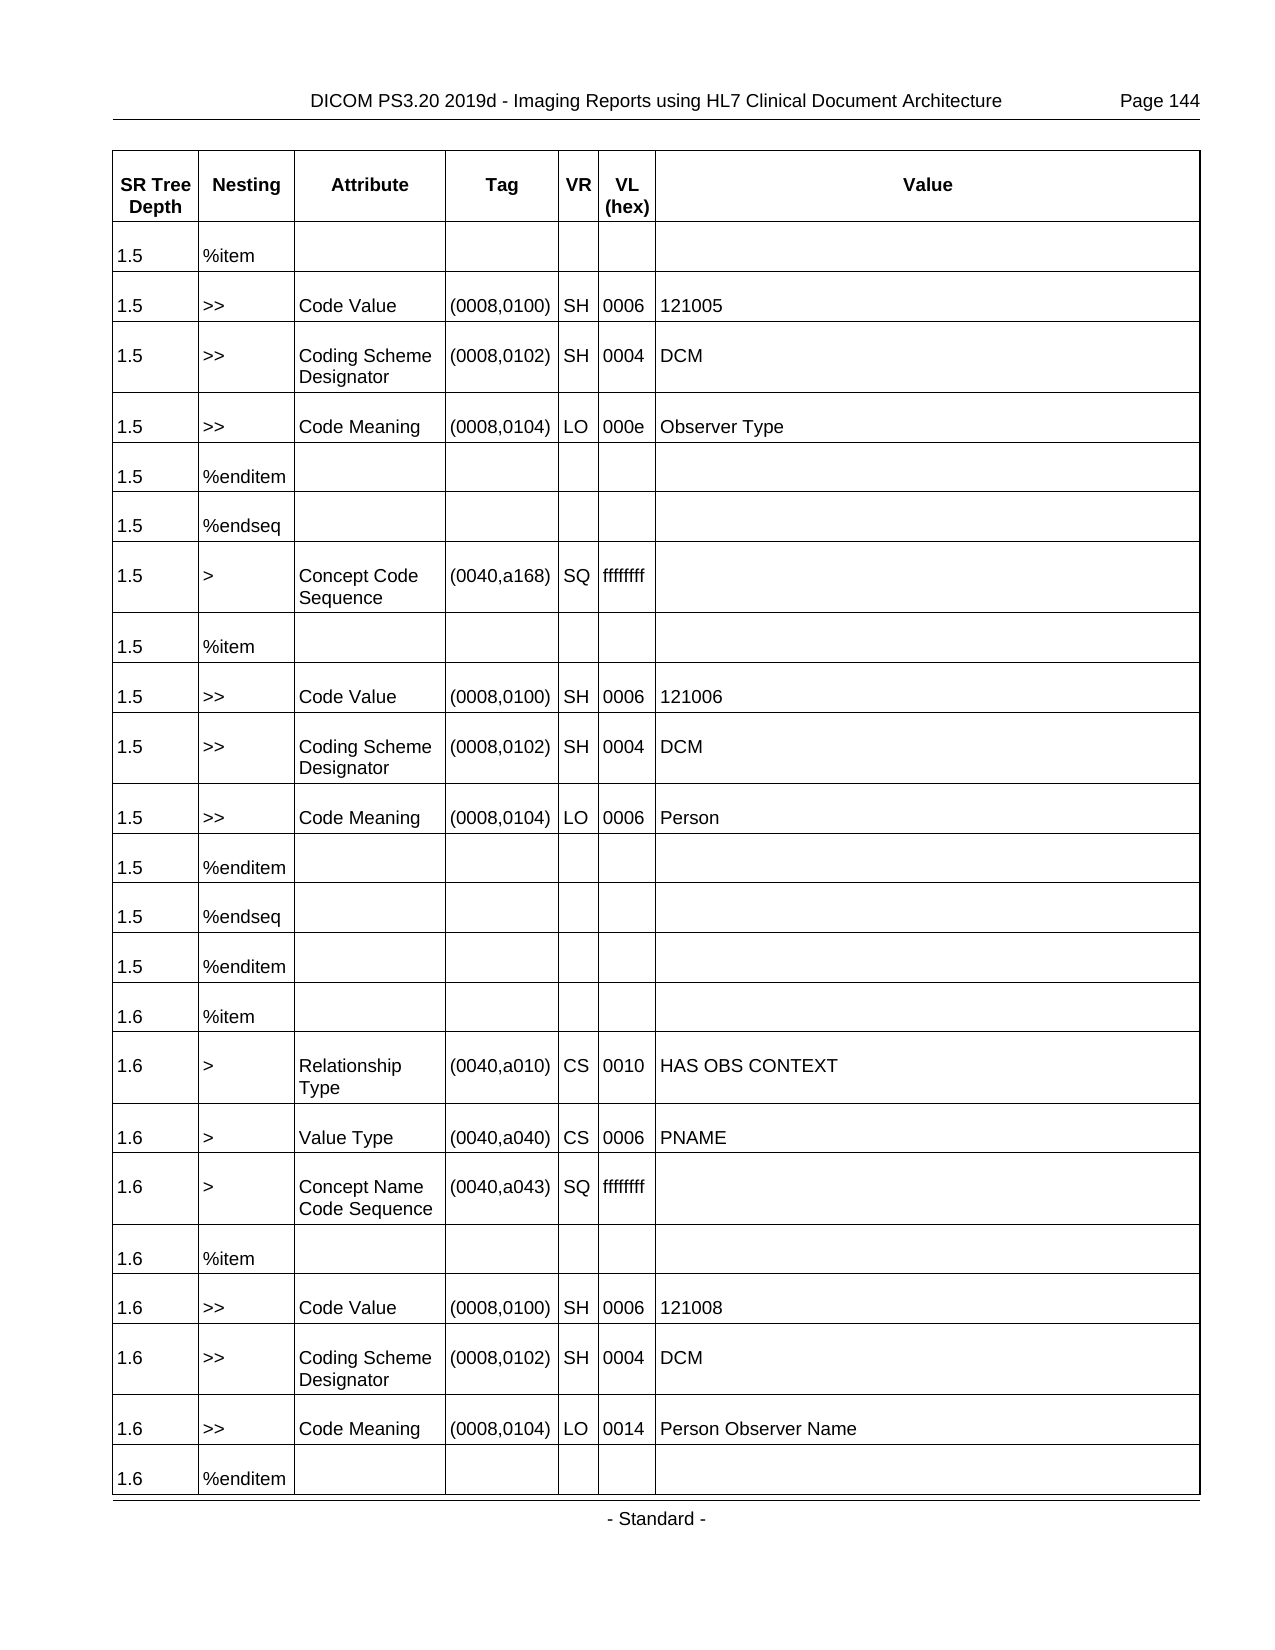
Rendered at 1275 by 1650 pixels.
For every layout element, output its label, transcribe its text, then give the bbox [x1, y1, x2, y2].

table_cell %enditem [199, 933, 294, 982]
table_cell 0006 [599, 784, 655, 832]
table_cell (0008,0104) [446, 1395, 558, 1444]
table_cell [446, 1225, 558, 1273]
table_cell 1.6 [113, 1274, 198, 1323]
table_cell LO [559, 393, 598, 442]
table_cell [559, 1445, 598, 1493]
table_cell [559, 443, 598, 491]
table_cell [599, 222, 655, 271]
table_cell SH [559, 663, 598, 712]
table_cell (0040,a168) [446, 542, 558, 612]
table_cell [446, 834, 558, 882]
table_cell DCM [656, 713, 1199, 783]
table_cell [295, 933, 445, 982]
table_cell 1.6 [113, 1104, 198, 1152]
table_cell 1.5 [113, 784, 198, 832]
table_cell ffffffff [599, 542, 655, 612]
table_cell >> [199, 1395, 294, 1444]
table_cell [559, 222, 598, 271]
table_cell Coding Scheme Designator [295, 713, 445, 783]
table_cell SH [559, 272, 598, 321]
table_cell 1.5 [113, 322, 198, 392]
table_cell 1.6 [113, 983, 198, 1031]
table_cell [599, 1225, 655, 1273]
table_cell [446, 492, 558, 541]
table_cell >> [199, 322, 294, 392]
table_cell [295, 1225, 445, 1273]
table_cell DCM [656, 1324, 1199, 1394]
table_cell [656, 1445, 1199, 1493]
table_cell SH [559, 713, 598, 783]
table_cell SH [559, 322, 598, 392]
table_cell [295, 834, 445, 882]
table_cell [446, 983, 558, 1031]
table_cell [446, 443, 558, 491]
table_cell [656, 443, 1199, 491]
table_header Nesting [199, 151, 294, 221]
table_cell [599, 443, 655, 491]
table_cell LO [559, 784, 598, 832]
table_cell Code Meaning [295, 784, 445, 832]
table_cell 121005 [656, 272, 1199, 321]
table_cell Concept Code Sequence [295, 542, 445, 612]
table_cell DCM [656, 322, 1199, 392]
table_cell [446, 613, 558, 662]
table_cell Value Type [295, 1104, 445, 1152]
table_cell [295, 492, 445, 541]
table_cell [656, 222, 1199, 271]
table_cell Code Value [295, 663, 445, 712]
table_cell 1.5 [113, 443, 198, 491]
table_cell [559, 883, 598, 932]
table_cell > [199, 542, 294, 612]
table_cell SH [559, 1274, 598, 1323]
table_cell [559, 834, 598, 882]
table_cell [599, 933, 655, 982]
table_cell [295, 1445, 445, 1493]
table_header SR Tree Depth [113, 151, 198, 221]
table_cell [599, 1445, 655, 1493]
table_cell Code Value [295, 272, 445, 321]
table_header Attribute [295, 151, 445, 221]
table_cell [295, 613, 445, 662]
table_cell [599, 834, 655, 882]
table_cell SQ [559, 1153, 598, 1223]
table_cell [656, 613, 1199, 662]
table_cell >> [199, 1274, 294, 1323]
table_cell [599, 883, 655, 932]
table_cell Person Observer Name [656, 1395, 1199, 1444]
table_cell [599, 983, 655, 1031]
table_cell 0006 [599, 1274, 655, 1323]
table_cell >> [199, 713, 294, 783]
table_cell 1.5 [113, 834, 198, 882]
table_cell CS [559, 1032, 598, 1102]
table_cell Coding Scheme Designator [295, 1324, 445, 1394]
table_cell [599, 613, 655, 662]
table_cell (0008,0100) [446, 272, 558, 321]
table_cell [559, 492, 598, 541]
table_cell 121008 [656, 1274, 1199, 1323]
table_cell 1.5 [113, 542, 198, 612]
table_cell [656, 933, 1199, 982]
table_cell [295, 883, 445, 932]
table_cell >> [199, 272, 294, 321]
table_cell [656, 1153, 1199, 1223]
table_cell 0006 [599, 272, 655, 321]
table_cell %enditem [199, 834, 294, 882]
table_cell [446, 883, 558, 932]
table_cell 121006 [656, 663, 1199, 712]
table_cell 0014 [599, 1395, 655, 1444]
table_cell PNAME [656, 1104, 1199, 1152]
table_cell [656, 983, 1199, 1031]
table_cell [599, 492, 655, 541]
table_cell 0004 [599, 322, 655, 392]
table_cell LO [559, 1395, 598, 1444]
table_cell [446, 933, 558, 982]
table_cell >> [199, 784, 294, 832]
table_header VL (hex) [599, 151, 655, 221]
table_cell Observer Type [656, 393, 1199, 442]
table_cell 1.6 [113, 1153, 198, 1223]
table_cell (0008,0100) [446, 1274, 558, 1323]
table_cell 0004 [599, 1324, 655, 1394]
table_cell 0006 [599, 663, 655, 712]
table_cell Concept Name Code Sequence [295, 1153, 445, 1223]
table_cell [656, 542, 1199, 612]
table_cell (0008,0100) [446, 663, 558, 712]
table_cell 1.5 [113, 933, 198, 982]
table_cell >> [199, 393, 294, 442]
table_cell SH [559, 1324, 598, 1394]
table_cell %enditem [199, 443, 294, 491]
table_cell (0040,a040) [446, 1104, 558, 1152]
table_cell HAS OBS CONTEXT [656, 1032, 1199, 1102]
table_cell CS [559, 1104, 598, 1152]
table_cell (0008,0104) [446, 784, 558, 832]
table_cell 1.6 [113, 1395, 198, 1444]
table_cell 1.6 [113, 1032, 198, 1102]
table_cell Person [656, 784, 1199, 832]
table_cell 1.5 [113, 883, 198, 932]
table_cell %item [199, 613, 294, 662]
table_cell > [199, 1153, 294, 1223]
table_cell 0006 [599, 1104, 655, 1152]
table_cell 0010 [599, 1032, 655, 1102]
table_cell [559, 1225, 598, 1273]
table_cell %item [199, 222, 294, 271]
table_cell 1.5 [113, 272, 198, 321]
table_cell [295, 983, 445, 1031]
table_cell 1.6 [113, 1225, 198, 1273]
table_cell > [199, 1032, 294, 1102]
table_cell 1.5 [113, 393, 198, 442]
table_cell Code Meaning [295, 1395, 445, 1444]
table_header VR [559, 151, 598, 221]
table_cell [295, 443, 445, 491]
table_cell SQ [559, 542, 598, 612]
table_cell Code Meaning [295, 393, 445, 442]
table_cell 1.5 [113, 222, 198, 271]
table_cell 1.6 [113, 1324, 198, 1394]
table_cell (0008,0104) [446, 393, 558, 442]
table_cell %endseq [199, 492, 294, 541]
table_cell 1.5 [113, 613, 198, 662]
table_cell [559, 933, 598, 982]
table_cell (0008,0102) [446, 713, 558, 783]
table_cell %item [199, 983, 294, 1031]
table_cell (0008,0102) [446, 322, 558, 392]
table_cell 1.5 [113, 492, 198, 541]
table_cell ffffffff [599, 1153, 655, 1223]
table_cell >> [199, 663, 294, 712]
table_cell [656, 492, 1199, 541]
table_cell [446, 222, 558, 271]
table_header Tag [446, 151, 558, 221]
table_cell [446, 1445, 558, 1493]
table_cell 1.6 [113, 1445, 198, 1493]
table_cell >> [199, 1324, 294, 1394]
table_cell %endseq [199, 883, 294, 932]
table_cell 0004 [599, 713, 655, 783]
table_cell %enditem [199, 1445, 294, 1493]
table_cell Relationship Type [295, 1032, 445, 1102]
table_cell %item [199, 1225, 294, 1273]
table_cell 000e [599, 393, 655, 442]
table_cell (0008,0102) [446, 1324, 558, 1394]
table_header Value [656, 151, 1199, 221]
table_cell (0040,a010) [446, 1032, 558, 1102]
table_cell [559, 613, 598, 662]
table_cell Code Value [295, 1274, 445, 1323]
table_cell [295, 222, 445, 271]
table_cell [656, 1225, 1199, 1273]
table_cell Coding Scheme Designator [295, 322, 445, 392]
table_cell (0040,a043) [446, 1153, 558, 1223]
table_cell [656, 834, 1199, 882]
table_cell [656, 883, 1199, 932]
table_cell 1.5 [113, 663, 198, 712]
table_cell 1.5 [113, 713, 198, 783]
table_cell > [199, 1104, 294, 1152]
table_cell [559, 983, 598, 1031]
